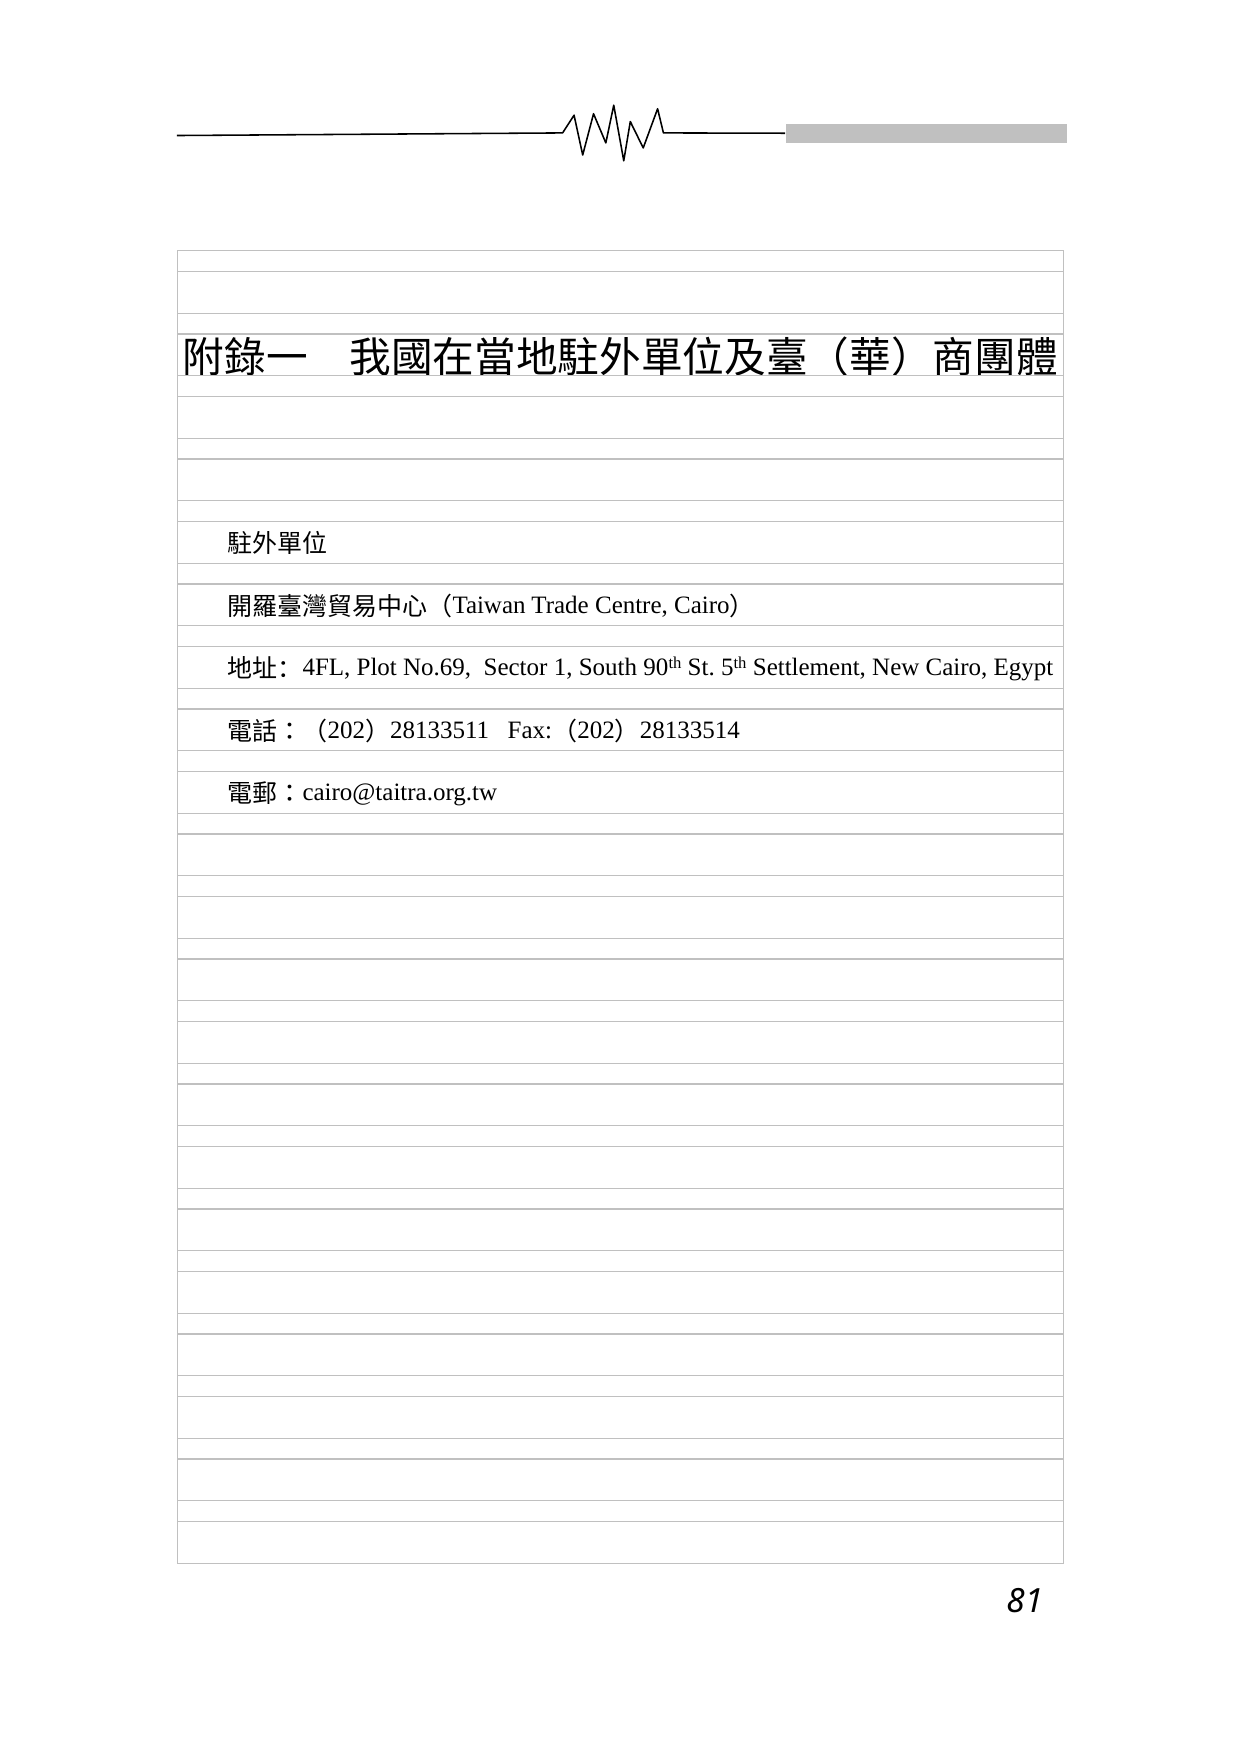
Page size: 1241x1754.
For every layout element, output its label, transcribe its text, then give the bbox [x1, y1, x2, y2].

text 地址：4FL, Plot No.69, Sector 1, South 90th St. 5th Settlement, New Cairo, Egypt [227, 647, 1063, 688]
text 駐外單位 [178, 522, 1063, 563]
text [178, 501, 1063, 521]
text [178, 689, 1063, 708]
text 附錄一 我國在當地駐外單位及臺（華）商團體 [178, 335, 1063, 375]
text 電話：（202）28133511 Fax:（202）28133514 [178, 710, 1063, 750]
text [178, 564, 1063, 583]
text 開羅臺灣貿易中心（Taiwan Trade Centre, Cairo） [178, 585, 1063, 625]
text [178, 314, 1063, 333]
text [178, 751, 1063, 771]
text [227, 626, 1063, 646]
text 電郵：cairo@taitra.org.tw [178, 772, 1063, 813]
